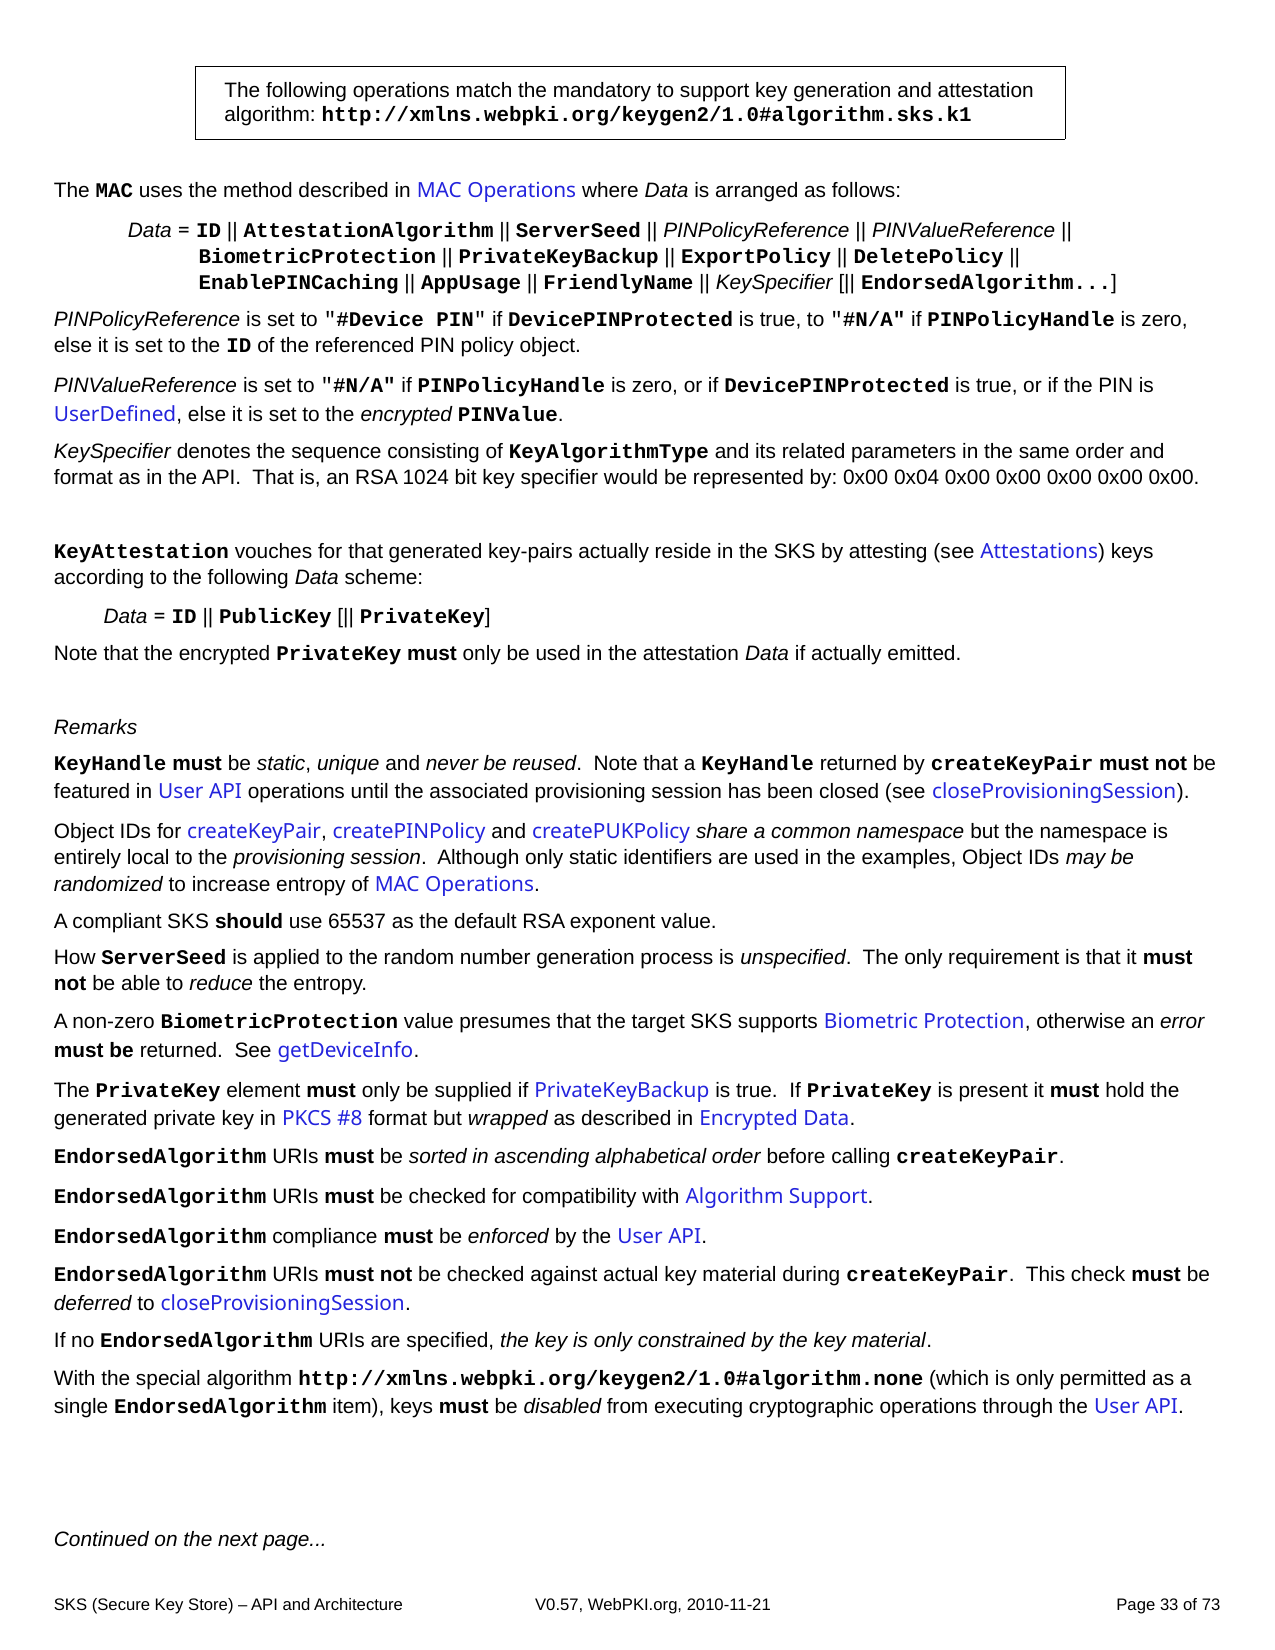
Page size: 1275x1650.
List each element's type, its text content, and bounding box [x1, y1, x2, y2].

text KeyHandle must be static, unique and never be reused. Note that a KeyHandle returned by createKeyPair must not be featured in User API operations until the associated provisioning session has been closed (see closeProvisioningSession). [54, 750, 1221, 804]
text Remarks [54, 714, 1221, 738]
table_header The following operations match the mandatory to support key generation and attestation algorithm: http://xmlns.webpki.org/keygen2/1.0#algorithm.sks.k1 [196, 67, 1065, 139]
text Data = ID || AttestationAlgorithm || ServerSeed || PINPolicyReference || PINValueReference || BiometricProtection || PrivateKeyBackup || ExportPolicy || DeletePolicy || EnablePINCaching || AppUsage || FriendlyName || KeySpecifier [|| EndorsedAlgorithm...] [54, 215, 1221, 295]
text Continued on the next page... [54, 1503, 1221, 1551]
text Object IDs for createKeyPair, createPINPolicy and createPUKPolicy share a common namespace but the namespace is entirely local to the provisioning session. Although only static identifiers are used in the examples, Object IDs may be randomized to increase entropy of MAC Operations. [54, 816, 1221, 897]
text The MAC uses the method described in MAC Operations where Data is arranged as follows: [54, 175, 1221, 203]
text EndorsedAlgorithm URIs must be checked for compatibility with Algorithm Support. [54, 1181, 1221, 1210]
text PINValueReference is set to "#N/A" if PINPolicyHandle is zero, or if DevicePINProtected is true, or if the PIN is UserDefined, else it is set to the encrypted PINValue. [54, 371, 1221, 428]
text KeyAttestation vouches for that generated key-pairs actually reside in the SKS by attesting (see Attestations) keys according to the following Data scheme: [54, 537, 1221, 589]
text Note that the encrypted PrivateKey must only be used in the attestation Data if actually emitted. [54, 641, 1221, 667]
text The PrivateKey element must only be supplied if PrivateKeyBackup is true. If PrivateKey is present it must hold the generated private key in PKCS #8 format but wrapped as described in Encrypted Data. [54, 1075, 1221, 1132]
text A compliant SKS should use 65537 as the default RSA exponent value. [54, 909, 1221, 933]
text EndorsedAlgorithm compliance must be enforced by the User API. [54, 1222, 1221, 1250]
text With the special algorithm http://xmlns.webpki.org/keygen2/1.0#algorithm.none (which is only permitted as a single EndorsedAlgorithm item), keys must be disabled from executing cryptographic operations through the User API. [54, 1366, 1221, 1420]
text KeySpecifier denotes the sequence consisting of KeyAlgorithmType and its related parameters in the same order and format as in the API. That is, an RSA 1024 bit key specifier would be represented by: 0x00 0x04 0x00 0x00 0x00 0x00 0x00. [54, 439, 1221, 489]
text A non-zero BiometricProtection value presumes that the target SKS supports Biometric Protection, otherwise an error must be returned. See getDeviceInfo. [54, 1006, 1221, 1063]
text PINPolicyReference is set to "#Device PIN" if DevicePINProtected is true, to "#N/A" if PINPolicyHandle is zero, else it is set to the ID of the referenced PIN policy object. [54, 307, 1221, 359]
text EndorsedAlgorithm URIs must be sorted in ascending alphabetical order before calling createKeyPair. [54, 1144, 1221, 1169]
text How ServerSeed is applied to the random number generation process is unspecified. The only requirement is that it must not be able to reduce the entropy. [54, 945, 1221, 994]
text Data = ID || PublicKey [|| PrivateKey] [54, 601, 1221, 629]
text EndorsedAlgorithm URIs must not be checked against actual key material during createKeyPair. This check must be deferred to closeProvisioningSession. [54, 1262, 1221, 1316]
text If no EndorsedAlgorithm URIs are specified, the key is only constrained by the key material. [54, 1328, 1221, 1354]
